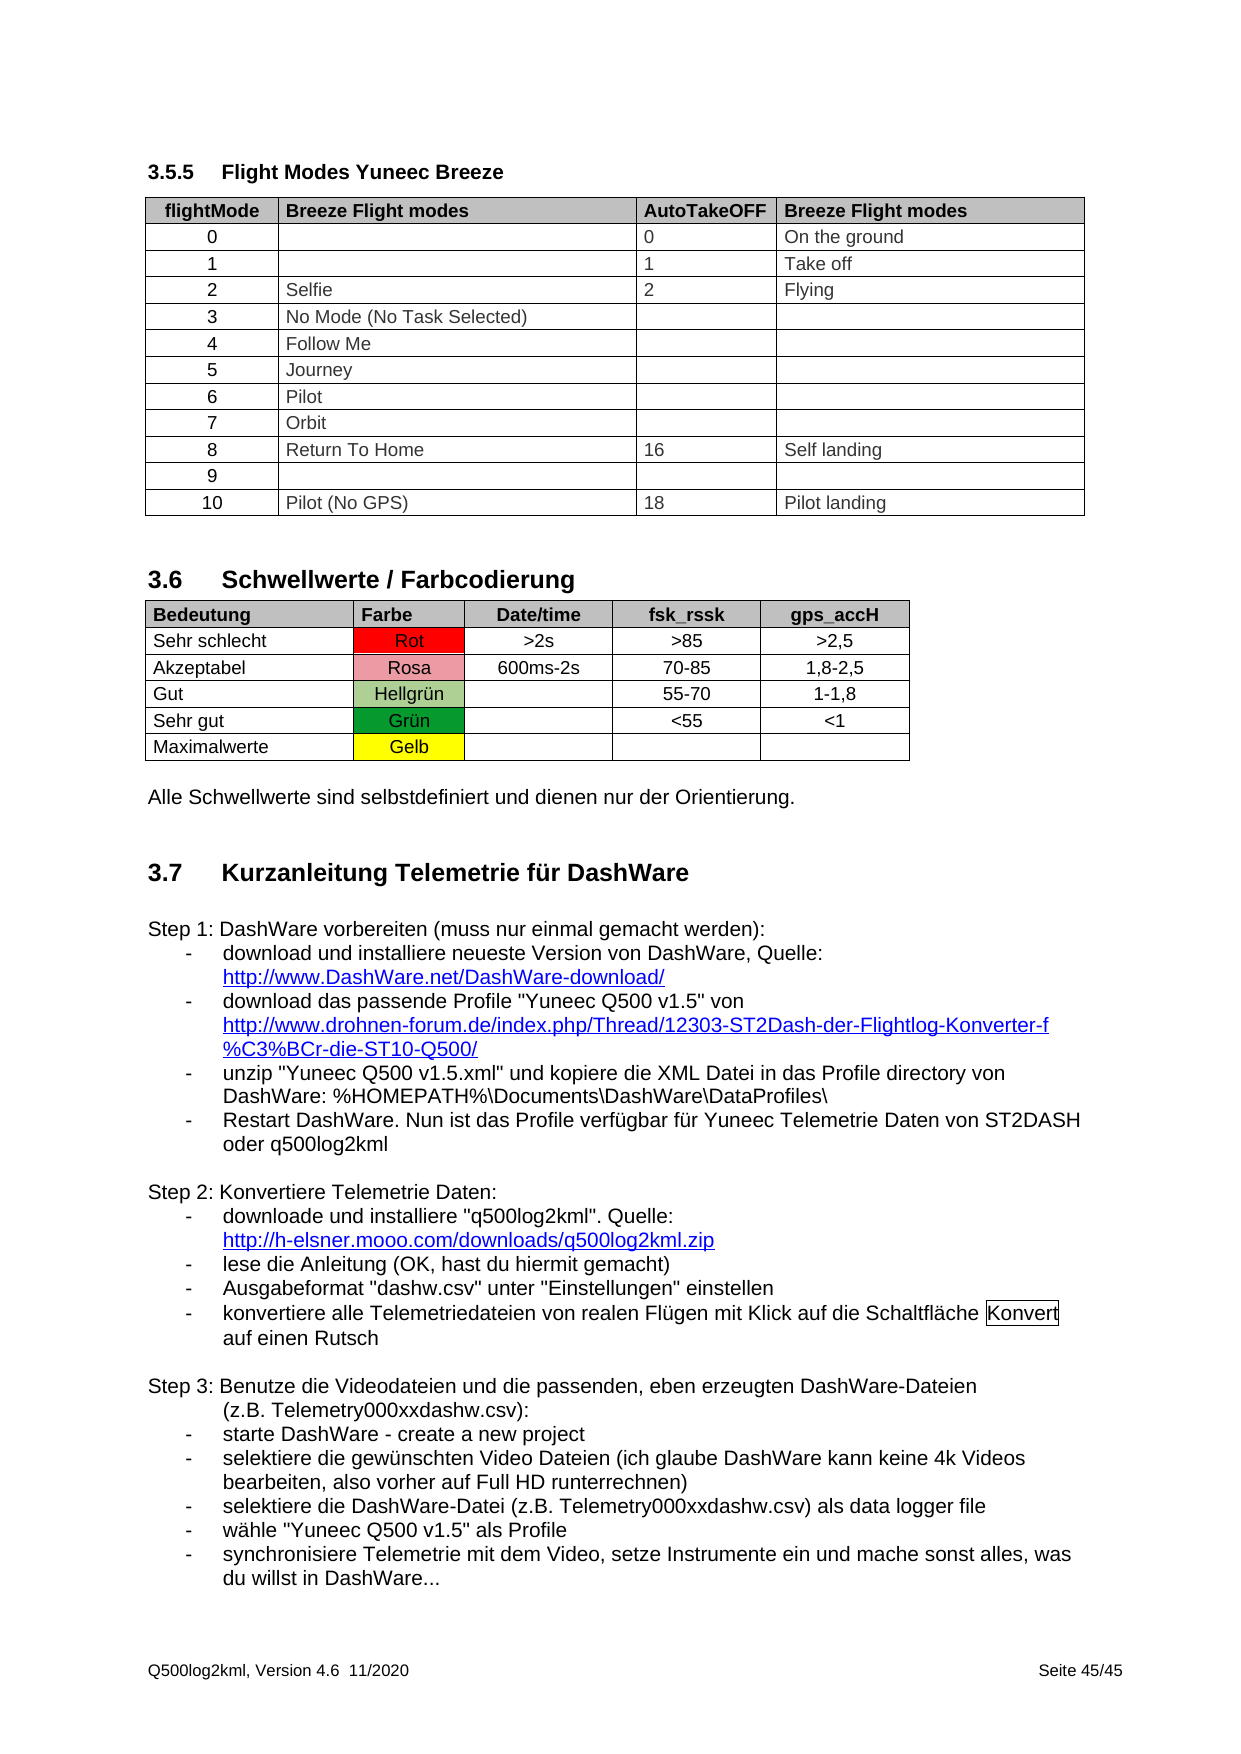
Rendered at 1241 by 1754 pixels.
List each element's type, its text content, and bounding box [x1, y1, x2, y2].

table_cell Flying [777, 277, 1084, 303]
table_cell <1 [761, 708, 909, 733]
table_cell 3 [146, 304, 278, 329]
table_header Date/time [465, 601, 612, 627]
list download und installiere neueste Version von DashWare, Quelle: http://www.DashWare.net/DashWare-download/ [185, 941, 1093, 988]
table_cell [465, 708, 612, 733]
table_cell [637, 384, 776, 409]
table_cell [777, 384, 1084, 409]
table_cell 55-70 [613, 681, 760, 707]
table_cell 70-85 [613, 655, 760, 680]
table_cell 6 [146, 384, 278, 409]
list Restart DashWare. Nun ist das Profile verfügbar für Yuneec Telemetrie Daten von ST2DASH oder q500log2kml [185, 1108, 1093, 1156]
table_cell Rosa [354, 655, 464, 680]
list konvertiere alle Telemetriedateien von realen Flügen mit Klick auf die Schaltfläche Konvert auf einen Rutsch [185, 1300, 1093, 1350]
table_cell 16 [637, 437, 776, 462]
table_header fsk_rssk [613, 601, 760, 627]
table_header Farbe [354, 601, 464, 627]
list downloade und installiere "q500log2kml". Quelle: http://h-elsner.mooo.com/downloads/q500log2kml.zip [185, 1204, 1093, 1252]
table_cell [777, 357, 1084, 382]
list starte DashWare - create a new project [185, 1422, 1093, 1446]
table_cell 8 [146, 437, 278, 462]
table_cell 5 [146, 357, 278, 382]
table_cell Akzeptabel [146, 655, 353, 680]
list unzip "Yuneec Q500 v1.5.xml" und kopiere die XML Datei in das Profile directory von DashWare: %HOMEPATH%\Documents\DashWare\DataProfiles\ [185, 1060, 1093, 1108]
table_cell Selfie [279, 277, 636, 303]
table_cell 1-1,8 [761, 681, 909, 707]
table_header flightMode [146, 198, 278, 223]
text Step 3: Benutze die Videodateien und die passenden, eben erzeugten DashWare-Dateien (z.B. Telemetry000xxdashw.csv): [148, 1374, 1093, 1422]
table_cell 1 [637, 251, 776, 276]
list lese die Anleitung (OK, hast du hiermit gemacht) [185, 1252, 1093, 1276]
table_cell 0 [637, 224, 776, 250]
table_cell Grün [354, 708, 464, 733]
table_cell Rot [354, 628, 464, 653]
table_cell Pilot (No GPS) [279, 490, 636, 515]
table_cell Sehr gut [146, 708, 353, 733]
subtitle Schwellwerte / Farbcodierung [148, 565, 1093, 594]
table_cell Gelb [354, 734, 464, 760]
table_cell [637, 304, 776, 329]
table_cell Sehr schlecht [146, 628, 353, 653]
table_cell [279, 463, 636, 489]
table_cell 4 [146, 330, 278, 356]
table_cell 18 [637, 490, 776, 515]
table_cell 1 [146, 251, 278, 276]
table_cell Journey [279, 357, 636, 382]
table_cell [465, 681, 612, 707]
table_header gps_accH [761, 601, 909, 627]
table_cell <55 [613, 708, 760, 733]
table_cell Pilot landing [777, 490, 1084, 515]
table_cell 2 [146, 277, 278, 303]
table_cell >2s [465, 628, 612, 653]
list Ausgabeformat "dashw.csv" unter "Einstellungen" einstellen [185, 1276, 1093, 1300]
subtitle Flight Modes Yuneec Breeze [148, 160, 1093, 184]
table_cell Follow Me [279, 330, 636, 356]
list wähle "Yuneec Q500 v1.5" als Profile [185, 1518, 1093, 1542]
table_cell Hellgrün [354, 681, 464, 707]
table_cell Orbit [279, 410, 636, 436]
table_cell >85 [613, 628, 760, 653]
table_cell [637, 357, 776, 382]
table_cell [761, 734, 909, 760]
table_cell [613, 734, 760, 760]
table_header AutoTakeOFF [637, 198, 776, 223]
table_cell [777, 410, 1084, 436]
table_cell [777, 330, 1084, 356]
table_header Breeze Flight modes [777, 198, 1084, 223]
text Step 1: DashWare vorbereiten (muss nur einmal gemacht werden): [148, 917, 1093, 941]
table_cell Take off [777, 251, 1084, 276]
subtitle Kurzanleitung Telemetrie für DashWare [148, 858, 1093, 886]
table_cell 600ms-2s [465, 655, 612, 680]
table_cell [637, 330, 776, 356]
table_cell Return To Home [279, 437, 636, 462]
table_cell [279, 224, 636, 250]
table_cell 2 [637, 277, 776, 303]
table_cell No Mode (No Task Selected) [279, 304, 636, 329]
list download das passende Profile "Yuneec Q500 v1.5" von http://www.drohnen-forum.de/index.php/Thread/12303-ST2Dash-der-Flightlog-Konverter-f%C3%BCr-die-ST10-Q500/ [185, 988, 1093, 1060]
table_cell Maximalwerte [146, 734, 353, 760]
list synchronisiere Telemetrie mit dem Video, setze Instrumente ein und mache sonst alles, was du willst in DashWare... [185, 1542, 1093, 1589]
table_cell [465, 734, 612, 760]
table_cell On the ground [777, 224, 1084, 250]
list selektiere die gewünschten Video Dateien (ich glaube DashWare kann keine 4k Videos bearbeiten, also vorher auf Full HD runterrechnen) [185, 1446, 1093, 1494]
table_header Bedeutung [146, 601, 353, 627]
table_cell [777, 463, 1084, 489]
table_header Breeze Flight modes [279, 198, 636, 223]
text Alle Schwellwerte sind selbstdefiniert und dienen nur der Orientierung. [148, 785, 1093, 809]
table_cell 10 [146, 490, 278, 515]
list selektiere die DashWare-Datei (z.B. Telemetry000xxdashw.csv) als data logger file [185, 1494, 1093, 1518]
table_cell >2,5 [761, 628, 909, 653]
table_cell Pilot [279, 384, 636, 409]
table_cell [637, 410, 776, 436]
table_cell Self landing [777, 437, 1084, 462]
table_cell 7 [146, 410, 278, 436]
table_cell [637, 463, 776, 489]
table_cell 9 [146, 463, 278, 489]
table_cell 1,8-2,5 [761, 655, 909, 680]
text Step 2: Konvertiere Telemetrie Daten: [148, 1180, 1093, 1204]
table_cell 0 [146, 224, 278, 250]
table_cell [279, 251, 636, 276]
table_cell Gut [146, 681, 353, 707]
table_cell [777, 304, 1084, 329]
